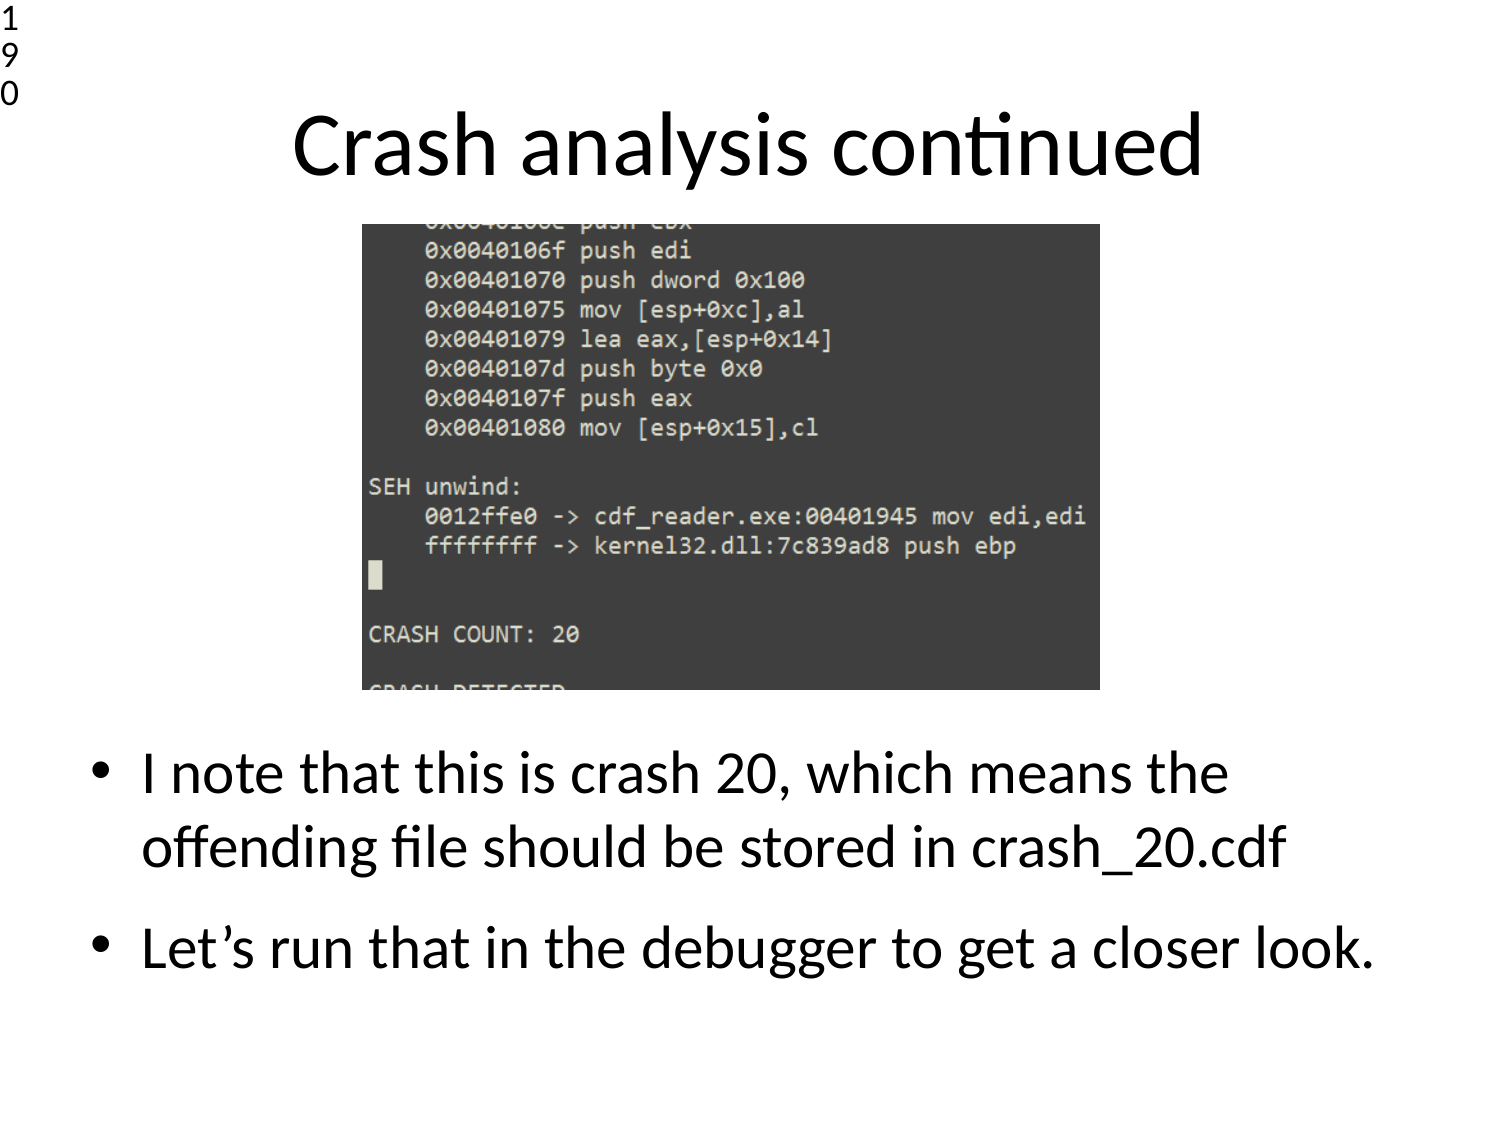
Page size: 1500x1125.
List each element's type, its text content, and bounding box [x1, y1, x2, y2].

title Crash analysis continued [75, 45, 1425, 233]
picture [362, 224, 1100, 690]
list I note that this is crash 20, which means the offending file should be stored in crash_20.cdf Let’s run that in the debugger to get a closer look. [75, 725, 1425, 1005]
